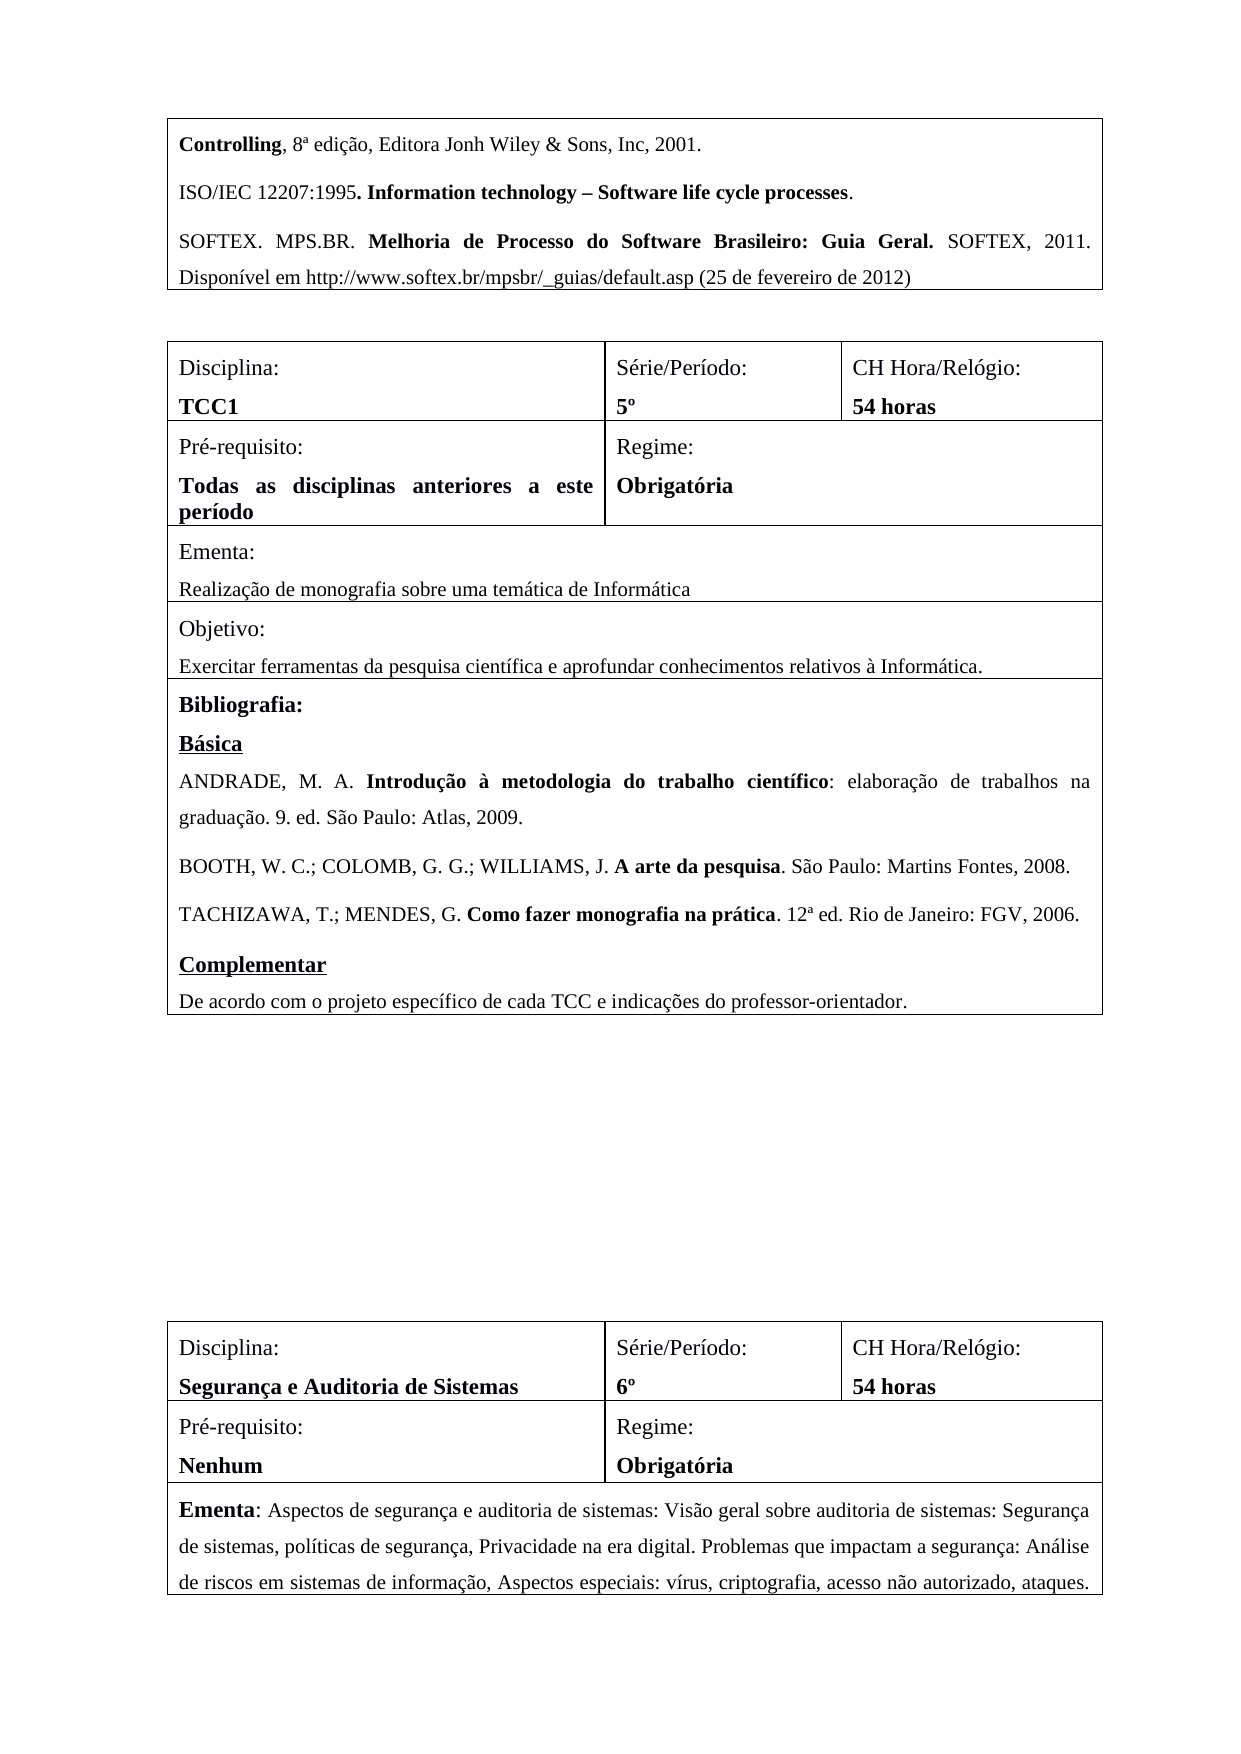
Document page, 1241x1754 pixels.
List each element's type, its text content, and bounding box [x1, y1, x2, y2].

table_cell Pré-requisito: Nenhum [168, 1401, 604, 1482]
table_cell Pré-requisito: Todas as disciplinas anteriores a este período [168, 421, 604, 525]
table_cell Objetivo: Exercitar ferramentas da pesquisa científica e aprofundar conhecimentos relativos à Informática. [168, 602, 1102, 678]
table_header Disciplina: Segurança e Auditoria de Sistemas [168, 1322, 604, 1399]
table_cell Ementa: Realização de monografia sobre uma temática de Informática [168, 526, 1102, 601]
table_cell Ementa: Aspectos de segurança e auditoria de sistemas: Visão geral sobre auditoria de sistemas: Segurança de sistemas, políticas de segurança, Privacidade na era digital. Problemas que impactam a segurança: Análise de riscos em sistemas de informação, Aspectos especiais: vírus, criptografia, acesso não autorizado, ataques. [168, 1483, 1102, 1594]
table_cell Regime: Obrigatória [606, 1401, 1102, 1482]
table_header Disciplina: TCC1 [168, 342, 604, 420]
table_header Série/Período: 5º [606, 342, 841, 420]
table_header Série/Período: 6º [606, 1322, 841, 1399]
table_cell Regime: Obrigatória [606, 421, 1102, 525]
table_header CH Hora/Relógio: 54 horas [842, 342, 1102, 420]
table_cell Controlling, 8ª edição, Editora Jonh Wiley & Sons, Inc, 2001. ISO/IEC 12207:1995. Information technology – Software life cycle processes. SOFTEX. MPS.BR. Melhoria de Processo do Software Brasileiro: Guia Geral. SOFTEX, 2011. Disponível em http://www.softex.br/mpsbr/_guias/default.asp (25 de fevereiro de 2012) [168, 119, 1102, 289]
table_header CH Hora/Relógio: 54 horas [842, 1322, 1102, 1399]
table_cell Bibliografia: Básica ANDRADE, M. A. Introdução à metodologia do trabalho científico: elaboração de trabalhos na graduação. 9. ed. São Paulo: Atlas, 2009. BOOTH, W. C.; COLOMB, G. G.; WILLIAMS, J. A arte da pesquisa. São Paulo: Martins Fontes, 2008. TACHIZAWA, T.; MENDES, G. Como fazer monografia na prática. 12ª ed. Rio de Janeiro: FGV, 2006. Complementar De acordo com o projeto específico de cada TCC e indicações do professor-orientador. [168, 679, 1102, 1013]
